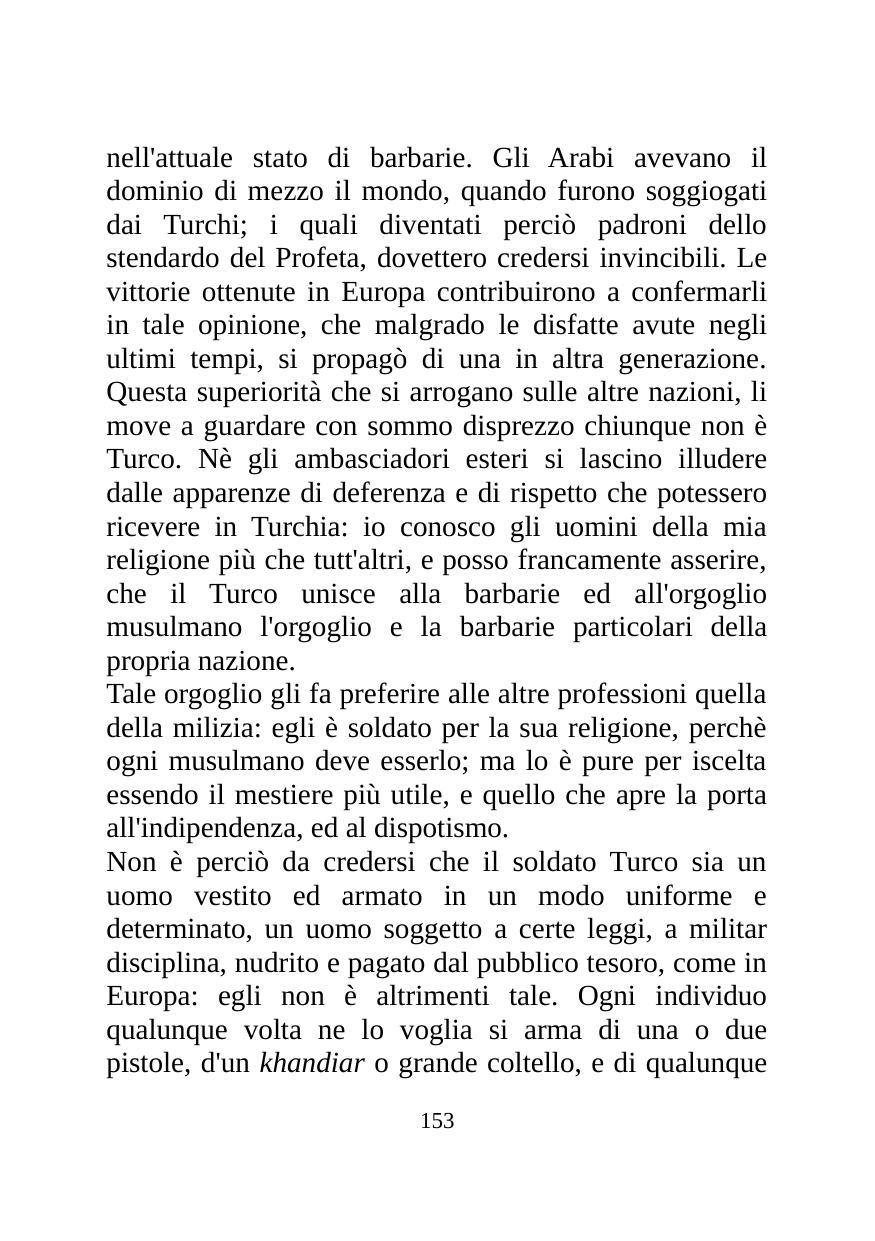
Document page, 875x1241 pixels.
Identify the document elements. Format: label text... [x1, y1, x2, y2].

text nell'attuale stato di barbarie. Gli Arabi avevano il dominio di mezzo il mondo, quando furono soggiogati dai Turchi; i quali diventati perciò padroni dello stendardo del Profeta, dovettero credersi invincibili. Le vittorie ottenute in Europa contribuirono a confermarli in tale opinione, che malgrado le disfatte avute negli ultimi tempi, si propagò di una in altra generazione. Questa superiorità che si arrogano sulle altre nazioni, li move a guardare con sommo disprezzo chiunque non è Turco. Nè gli ambasciadori esteri si lascino illudere dalle apparenze di deferenza e di rispetto che potessero ricevere in Turchia: io conosco gli uomini della mia religione più che tutt'altri, e posso francamente asserire, che il Turco unisce alla barbarie ed all'orgoglio musulmano l'orgoglio e la barbarie particolari della propria nazione. [106, 140, 768, 676]
text Non è perciò da credersi che il soldato Turco sia un uomo vestito ed armato in un modo uniforme e determinato, un uomo soggetto a certe leggi, a militar disciplina, nudrito e pagato dal pubblico tesoro, come in Europa: egli non è altrimenti tale. Ogni individuo qualunque volta ne lo voglia si arma di una o due pistole, d'un khandiar o grande coltello, e di qualunque [106, 844, 768, 1079]
text Tale orgoglio gli fa preferire alle altre professioni quella della milizia: egli è soldato per la sua religione, perchè ogni musulmano deve esserlo; ma lo è pure per iscelta essendo il mestiere più utile, e quello che apre la porta all'indipendenza, ed al dispotismo. [106, 676, 768, 844]
